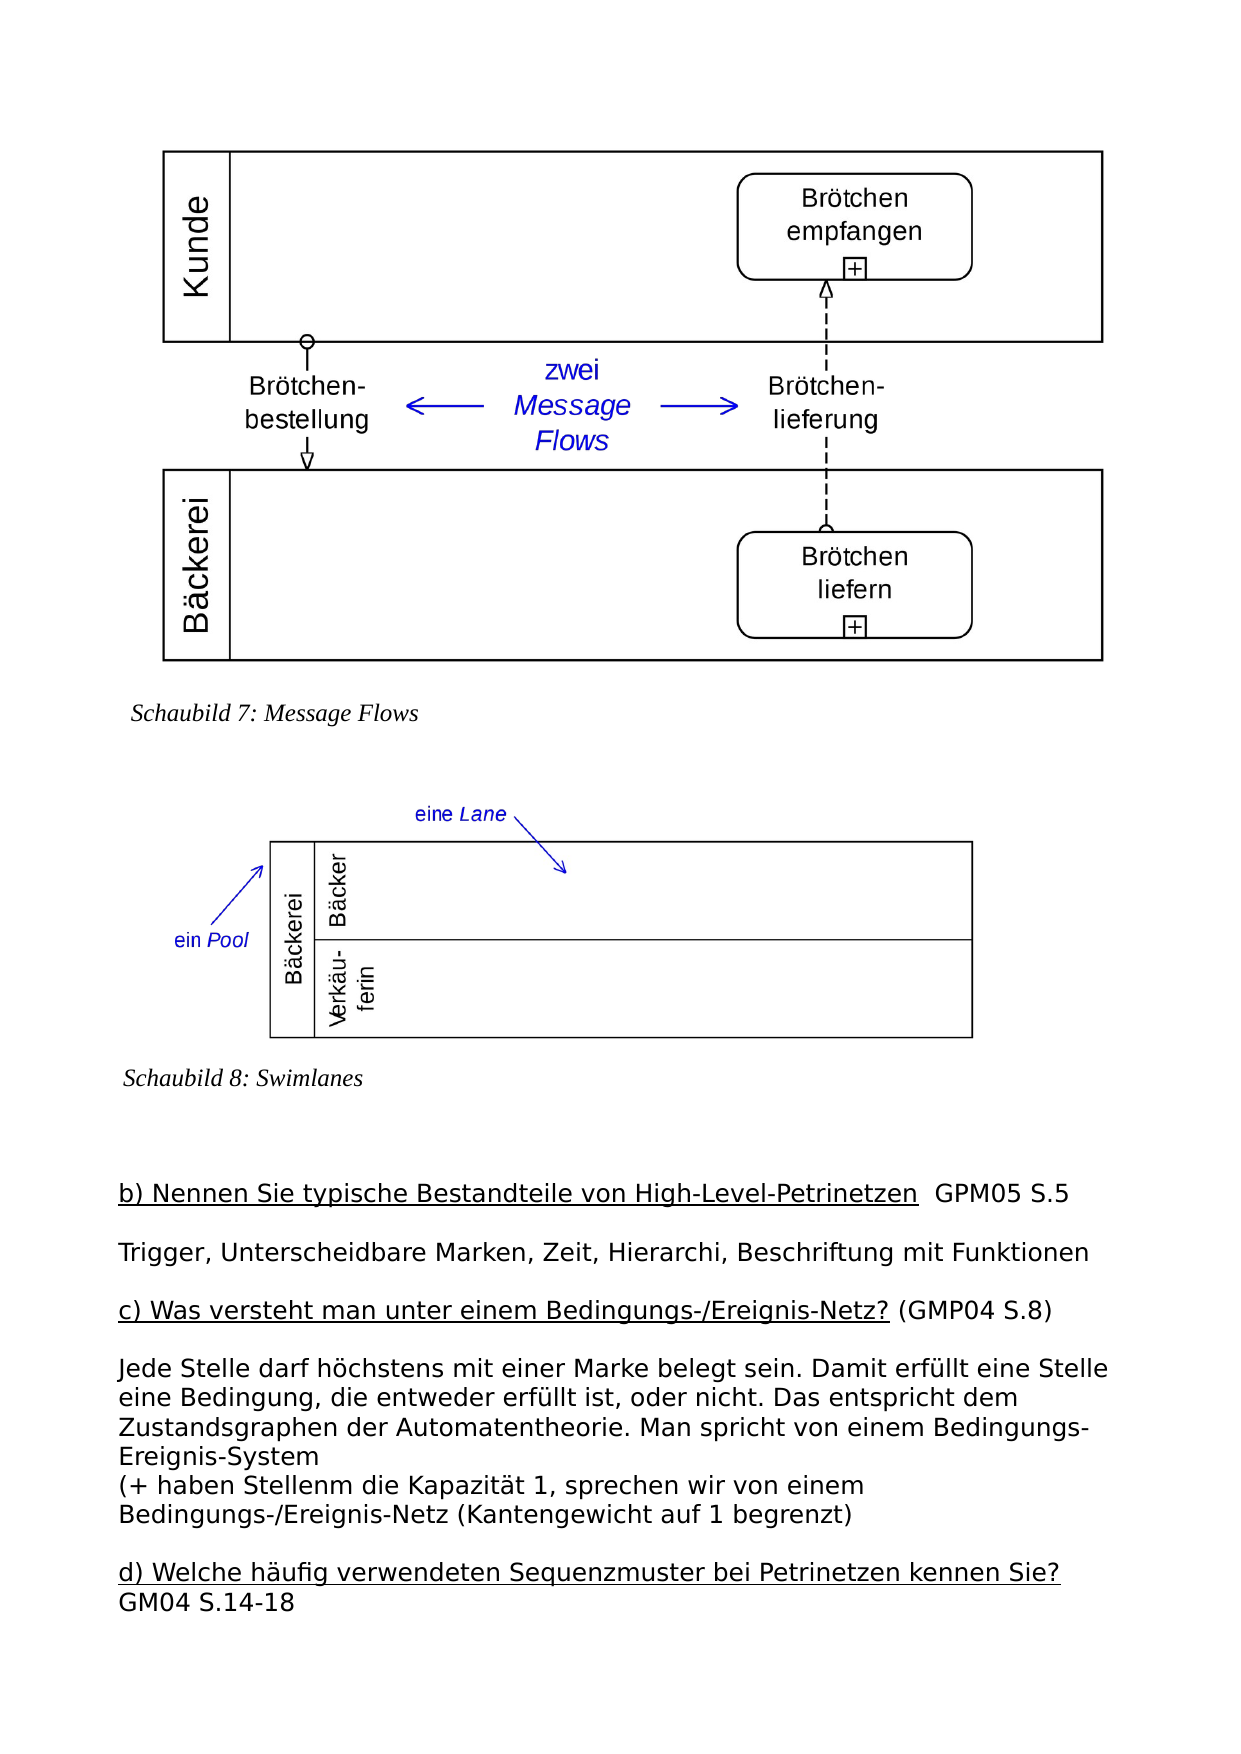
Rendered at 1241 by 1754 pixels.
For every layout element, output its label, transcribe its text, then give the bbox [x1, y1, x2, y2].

picture [122, 791, 1127, 1058]
text Jede Stelle darf höchstens mit einer Marke belegt sein. Damit erfüllt eine Stelle eine Bedingung, die entweder erfüllt ist, oder nicht. Das entspricht dem Zustandsgraphen der Automatentheorie. Man spricht von einem Bedingungs-Ereignis-System [118, 1354, 1122, 1471]
text (+ haben Stellenm die Kapazität 1, sprechen wir von einem Bedingungs-/Ereignis-Netz (Kantengewicht auf 1 begrenzt) [118, 1471, 1122, 1529]
text Schaubild 7: Message Flows [131, 693, 1134, 726]
picture [130, 118, 1135, 693]
text d) Welche häufig verwendeten Sequenzmuster bei Petrinetzen kennen Sie? GM04 S.14-18 [118, 1558, 1122, 1617]
text Trigger, Unterscheidbare Marken, Zeit, Hierarchi, Beschriftung mit Funktionen [118, 1238, 1122, 1267]
text Schaubild 8: Swimlanes [123, 1058, 1127, 1092]
text b) Nennen Sie typische Bestandteile von High-Level-Petrinetzen GPM05 S.5 [118, 1179, 1122, 1208]
text c) Was versteht man unter einem Bedingungs-/Ereignis-Netz? (GMP04 S.8) [118, 1296, 1122, 1325]
